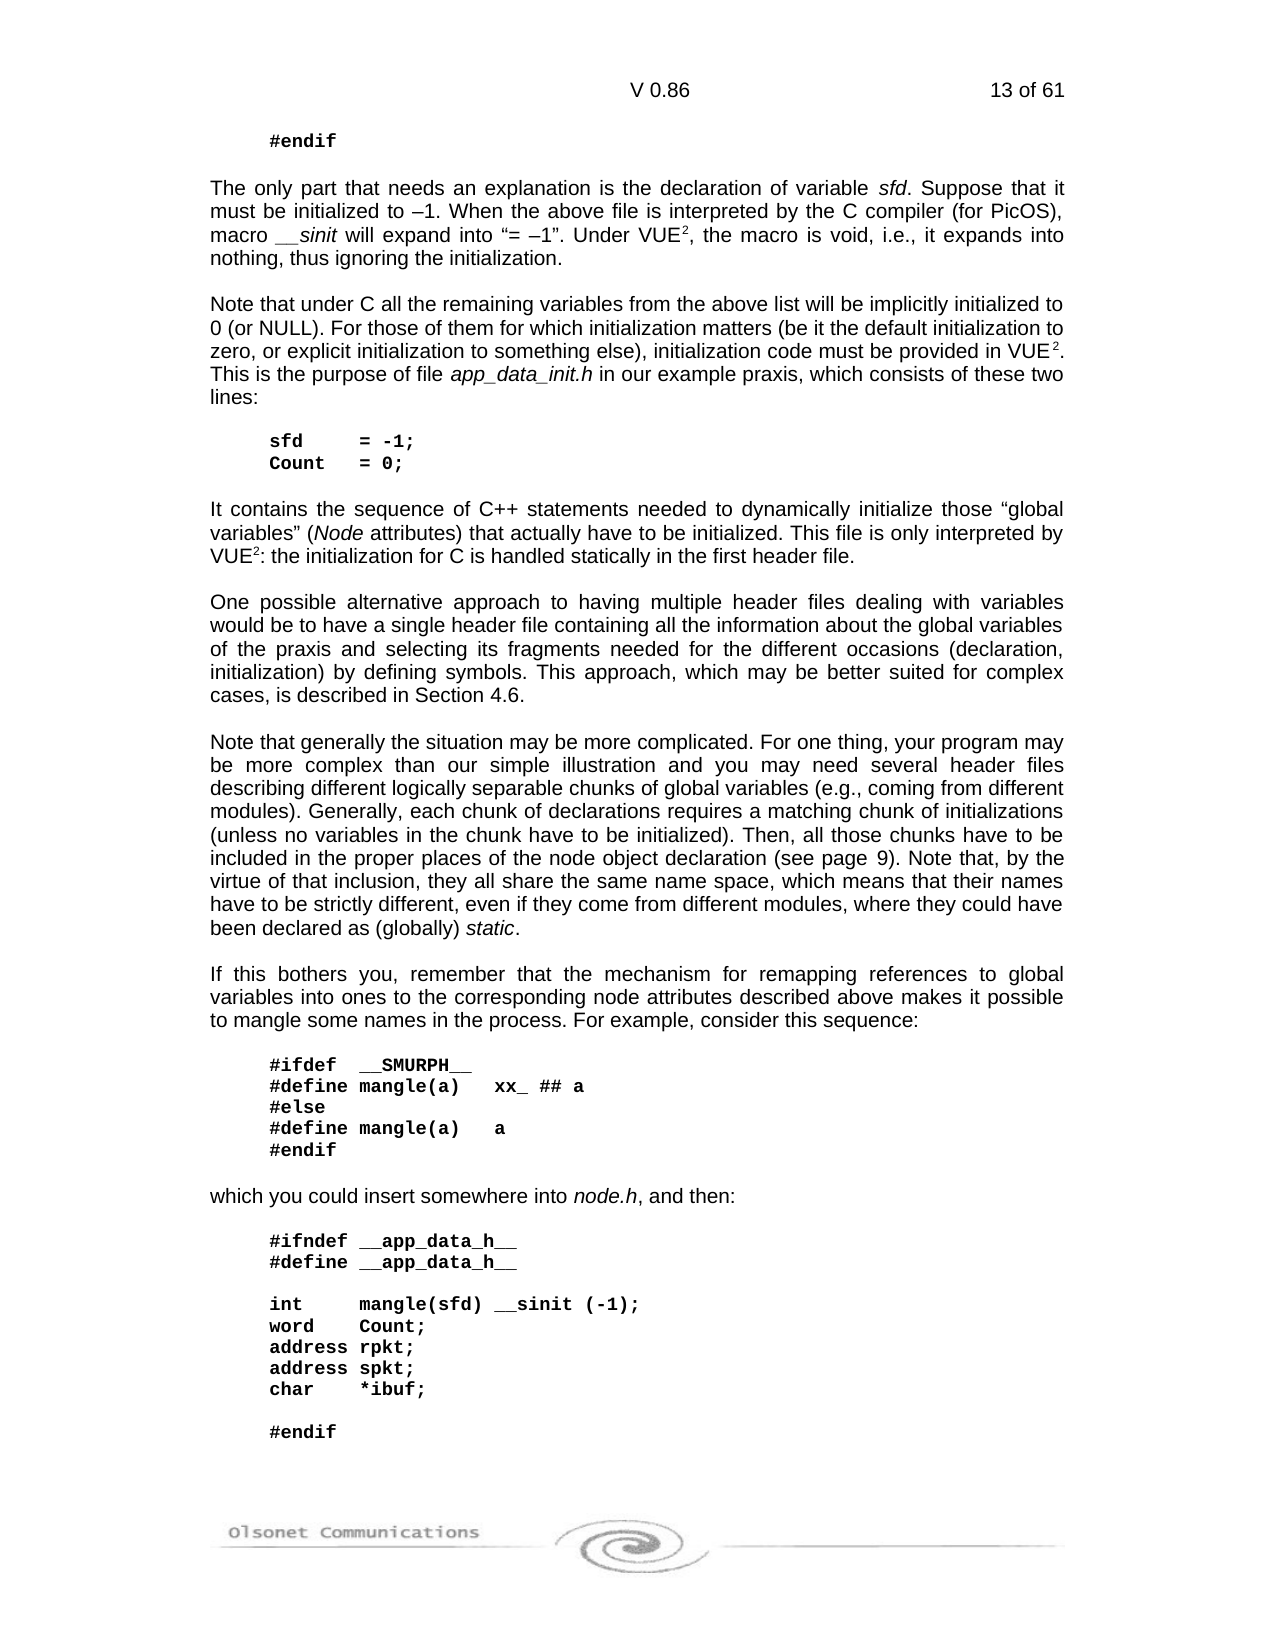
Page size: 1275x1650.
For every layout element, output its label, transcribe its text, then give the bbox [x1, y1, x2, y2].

text #ifdef __SMURPH__ [269, 1055, 1065, 1077]
text #endif [269, 132, 1065, 153]
text One possible alternative approach to having multiple header files dealing with variables would be to have a single header file containing all the information about the global variables of the praxis and selecting its fragments needed for the different occasions (declaration, initialization) by defining symbols. This approach, which may be better suited for complex cases, is described in Section 4.6. [210, 591, 1065, 707]
text address spkt; [269, 1359, 1065, 1380]
text Note that under C all the remaining variables from the above list will be implicitly initialized to 0 (or NULL). For those of them for which initialization matters (be it the default initialization to zero, or explicit initialization to something else), initialization code must be provided in VUE2. This is the purpose of file app_data_init.h in our example praxis, which consists of these two lines: [210, 293, 1065, 409]
text #define mangle(a) a [269, 1119, 1065, 1140]
picture [210, 1504, 1065, 1596]
text #else [269, 1098, 1065, 1119]
text The only part that needs an explanation is the declaration of variable sfd. Suppose that it must be initialized to –1. When the above file is interpreted by the C compiler (for PicOS), macro __sinit will expand into “= –1”. Under VUE2, the macro is void, i.e., it expands into nothing, thus ignoring the initialization. [210, 177, 1065, 269]
text Note that generally the situation may be more complicated. For one thing, your program may be more complex than our simple illustration and you may need several header files describing different logically separable chunks of global variables (e.g., coming from different modules). Generally, each chunk of declarations requires a matching chunk of initializations (unless no variables in the chunk have to be initialized). Then, all those chunks have to be included in the proper places of the node object declaration (see page 9). Note that, by the virtue of that inclusion, they all share the same name space, which means that their names have to be strictly different, even if they come from different modules, where they could have been declared as (globally) static. [210, 730, 1065, 939]
text #endif [269, 1423, 1065, 1444]
text #define mangle(a) xx_ ## a [269, 1077, 1065, 1098]
text word Count; [269, 1316, 1065, 1338]
text int mangle(sfd) __sinit (-1); [269, 1295, 1065, 1316]
text address rpkt; [269, 1338, 1065, 1359]
text sfd = -1; [269, 432, 1065, 453]
text #define __app_data_h__ [269, 1253, 1065, 1274]
text If this bothers you, remember that the mechanism for remapping references to global variables into ones to the corresponding node attributes described above makes it possible to mangle some names in the process. For example, consider this sequence: [210, 962, 1065, 1032]
text #endif [269, 1140, 1065, 1162]
text which you could insert somewhere into node.h, and then: [210, 1185, 1065, 1208]
text Count = 0; [269, 453, 1065, 475]
text char *ibuf; [269, 1380, 1065, 1401]
text #ifndef __app_data_h__ [269, 1231, 1065, 1253]
text It contains the sequence of C++ statements needed to dynamically initialize those “global variables” (Node attributes) that actually have to be initialized. This file is only interpreted by VUE2: the initialization for C is handled statically in the first header file. [210, 498, 1065, 568]
